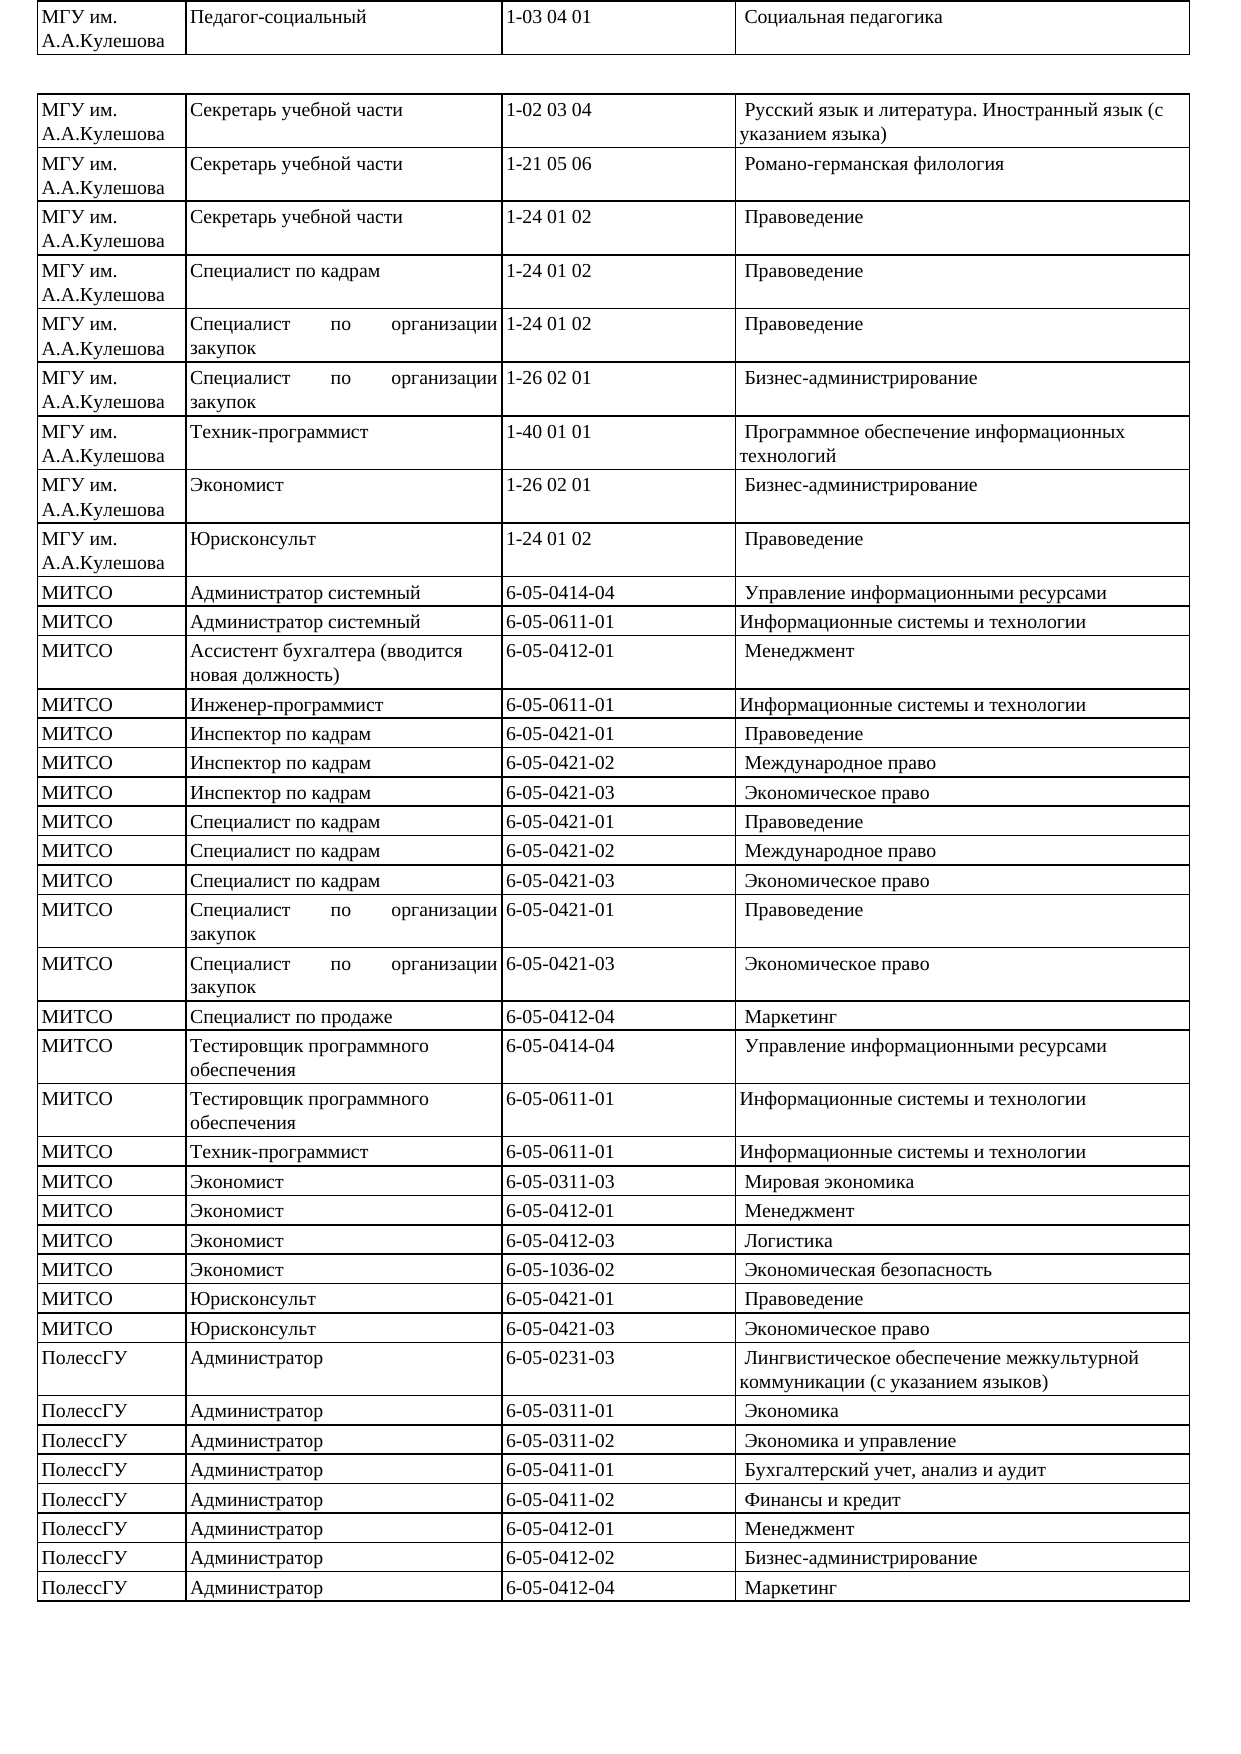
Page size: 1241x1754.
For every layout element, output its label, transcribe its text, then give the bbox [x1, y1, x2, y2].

table_cell Маркетинг [736, 1572, 1189, 1600]
table_cell Администратор [187, 1426, 501, 1453]
table_cell Инспектор по кадрам [187, 719, 501, 747]
table_cell Секретарь учебной части [187, 148, 501, 200]
table_cell Администратор [187, 1572, 501, 1600]
table_cell МИТСО [38, 778, 185, 805]
table_cell МИТСО [38, 1137, 185, 1165]
table_cell 6-05-0421-03 [503, 948, 735, 1000]
table_cell МГУ им. А.А.Кулешова [38, 363, 185, 415]
table_cell 6-05-0412-03 [503, 1226, 735, 1253]
table_cell Информационные системы и технологии [736, 690, 1189, 717]
table_cell Правоведение [736, 1284, 1189, 1312]
table_cell Управление информационными ресурсами [736, 577, 1189, 605]
table_cell Маркетинг [736, 1002, 1189, 1029]
table_cell Инженер-программист [187, 690, 501, 717]
table_cell Администратор [187, 1396, 501, 1424]
table_cell 6-05-0421-03 [503, 778, 735, 805]
table_cell 6-05-0421-03 [503, 1314, 735, 1341]
table_cell МИТСО [38, 1031, 185, 1082]
table_cell 6-05-0414-04 [503, 1031, 735, 1082]
table_cell 6-05-0412-01 [503, 1196, 735, 1224]
table_cell Правоведение [736, 719, 1189, 747]
table_cell Юрисконсульт [187, 1284, 501, 1312]
table_cell МИТСО [38, 1002, 185, 1029]
table_cell МГУ им. А.А.Кулешова [38, 202, 185, 254]
table_cell Специалист по организации закупок [187, 895, 501, 947]
table_cell Правоведение [736, 807, 1189, 835]
table_cell МИТСО [38, 577, 185, 605]
table_cell Экономика и управление [736, 1426, 1189, 1453]
table_cell МИТСО [38, 719, 185, 747]
table_cell 6-05-0421-01 [503, 895, 735, 947]
table_cell 6-05-0611-01 [503, 690, 735, 717]
table_cell Информационные системы и технологии [736, 1084, 1189, 1136]
table_cell 6-05-0421-02 [503, 748, 735, 776]
table_cell 6-05-0414-04 [503, 577, 735, 605]
table_cell Инспектор по кадрам [187, 778, 501, 805]
table_cell 6-05-0611-01 [503, 1137, 735, 1165]
table_cell 6-05-1036-02 [503, 1255, 735, 1283]
table_cell 1-26 02 01 [503, 470, 735, 522]
table_cell МИТСО [38, 636, 185, 688]
table_cell Международное право [736, 748, 1189, 776]
table_cell 1-24 01 02 [503, 256, 735, 308]
table_header 1-02 03 04 [503, 95, 735, 147]
table_cell Экономист [187, 1167, 501, 1194]
table_cell Инспектор по кадрам [187, 748, 501, 776]
table_header МГУ им. А.А.Кулешова [38, 95, 185, 147]
table_cell Правоведение [736, 256, 1189, 308]
table_cell МГУ им. А.А.Кулешова [38, 470, 185, 522]
table_cell Бухгалтерский учет, анализ и аудит [736, 1455, 1189, 1483]
table_cell Экономическая безопасность [736, 1255, 1189, 1283]
table_cell МГУ им. А.А.Кулешова [38, 309, 185, 361]
table_cell МИТСО [38, 836, 185, 864]
table_cell МИТСО [38, 607, 185, 634]
table_cell Экономист [187, 1226, 501, 1253]
table_cell ПолессГУ [38, 1455, 185, 1483]
table_cell Экономическое право [736, 778, 1189, 805]
table_cell Экономическое право [736, 1314, 1189, 1341]
table_cell Техник-программист [187, 417, 501, 468]
table_cell МГУ им. А.А.Кулешова [38, 2, 185, 54]
table_cell Администратор [187, 1543, 501, 1571]
table_cell Международное право [736, 836, 1189, 864]
table_cell Техник-программист [187, 1137, 501, 1165]
table_cell Социальная педагогика [736, 2, 1189, 54]
table_cell 6-05-0611-01 [503, 1084, 735, 1136]
table_cell Специалист по организации закупок [187, 309, 501, 361]
table_cell Специалист по организации закупок [187, 948, 501, 1000]
table_cell Тестировщик программного обеспечения [187, 1084, 501, 1136]
table_cell 6-05-0421-01 [503, 719, 735, 747]
table_cell Тестировщик программного обеспечения [187, 1031, 501, 1082]
table_cell Финансы и кредит [736, 1484, 1189, 1512]
table_cell Экономист [187, 1196, 501, 1224]
table_cell МИТСО [38, 1255, 185, 1283]
table_cell Специалист по кадрам [187, 866, 501, 893]
table_cell Экономика [736, 1396, 1189, 1424]
table_cell МГУ им. А.А.Кулешова [38, 148, 185, 200]
table_cell 6-05-0412-01 [503, 1514, 735, 1541]
table_cell МИТСО [38, 1196, 185, 1224]
table_cell Лингвистическое обеспечение межкультурной коммуникации (с указанием языков) [736, 1343, 1189, 1394]
table_cell Секретарь учебной части [187, 202, 501, 254]
table_cell 6-05-0411-02 [503, 1484, 735, 1512]
table_cell 1-24 01 02 [503, 202, 735, 254]
table_cell Бизнес-администрирование [736, 1543, 1189, 1571]
table_cell МИТСО [38, 1314, 185, 1341]
table_cell 1-24 01 02 [503, 524, 735, 576]
table_cell Специалист по кадрам [187, 256, 501, 308]
table_cell 6-05-0421-01 [503, 807, 735, 835]
table_cell Менеджмент [736, 636, 1189, 688]
table_cell ПолессГУ [38, 1426, 185, 1453]
table_cell 6-05-0611-01 [503, 607, 735, 634]
table_cell Экономист [187, 470, 501, 522]
table_cell 6-05-0412-01 [503, 636, 735, 688]
table_header Секретарь учебной части [187, 95, 501, 147]
table_cell МИТСО [38, 1284, 185, 1312]
table_cell Администратор системный [187, 607, 501, 634]
table_cell МИТСО [38, 948, 185, 1000]
table_cell Правоведение [736, 524, 1189, 576]
table_cell ПолессГУ [38, 1396, 185, 1424]
table_cell 1-26 02 01 [503, 363, 735, 415]
table_cell Бизнес-администрирование [736, 470, 1189, 522]
table_cell 1-21 05 06 [503, 148, 735, 200]
table_cell 6-05-0231-03 [503, 1343, 735, 1394]
table_cell 6-05-0412-02 [503, 1543, 735, 1571]
table_cell 6-05-0411-01 [503, 1455, 735, 1483]
table_cell Администратор [187, 1455, 501, 1483]
table_cell Администратор системный [187, 577, 501, 605]
table_cell ПолессГУ [38, 1572, 185, 1600]
table_cell Менеджмент [736, 1196, 1189, 1224]
table_cell 6-05-0421-03 [503, 866, 735, 893]
table_cell Администратор [187, 1484, 501, 1512]
table_cell Правоведение [736, 895, 1189, 947]
table_cell Информационные системы и технологии [736, 607, 1189, 634]
table_cell МИТСО [38, 895, 185, 947]
table_cell МИТСО [38, 690, 185, 717]
table_cell 1-40 01 01 [503, 417, 735, 468]
table_cell Специалист по продаже [187, 1002, 501, 1029]
table_cell ПолессГУ [38, 1484, 185, 1512]
table_cell ПолессГУ [38, 1543, 185, 1571]
table_cell Специалист по организации закупок [187, 363, 501, 415]
table_cell Менеджмент [736, 1514, 1189, 1541]
table_cell Программное обеспечение информационных технологий [736, 417, 1189, 468]
table_cell Бизнес-администрирование [736, 363, 1189, 415]
table_cell 6-05-0421-01 [503, 1284, 735, 1312]
table_cell МИТСО [38, 1084, 185, 1136]
table_cell ПолессГУ [38, 1343, 185, 1394]
table_cell МГУ им. А.А.Кулешова [38, 524, 185, 576]
table_cell 6-05-0311-01 [503, 1396, 735, 1424]
table_cell Информационные системы и технологии [736, 1137, 1189, 1165]
table_cell Администратор [187, 1343, 501, 1394]
table_cell 6-05-0311-03 [503, 1167, 735, 1194]
table_cell Специалист по кадрам [187, 836, 501, 864]
table_cell Управление информационными ресурсами [736, 1031, 1189, 1082]
table_cell Мировая экономика [736, 1167, 1189, 1194]
table_cell Правоведение [736, 202, 1189, 254]
table_cell Логистика [736, 1226, 1189, 1253]
table_cell Правоведение [736, 309, 1189, 361]
table_cell 1-24 01 02 [503, 309, 735, 361]
table_cell Педагог-социальный [187, 2, 501, 54]
table_cell 6-05-0412-04 [503, 1002, 735, 1029]
table_cell МИТСО [38, 1167, 185, 1194]
table_cell Романо-германская филология [736, 148, 1189, 200]
table_cell ПолессГУ [38, 1514, 185, 1541]
table_header Русский язык и литература. Иностранный язык (с указанием языка) [736, 95, 1189, 147]
table_cell Экономическое право [736, 866, 1189, 893]
table_cell Юрисконсульт [187, 1314, 501, 1341]
table_cell 6-05-0412-04 [503, 1572, 735, 1600]
table_cell Администратор [187, 1514, 501, 1541]
table_cell Экономическое право [736, 948, 1189, 1000]
table_cell МИТСО [38, 807, 185, 835]
table_cell Ассистент бухгалтера (вводится новая должность) [187, 636, 501, 688]
table_cell МГУ им. А.А.Кулешова [38, 256, 185, 308]
table_cell МГУ им. А.А.Кулешова [38, 417, 185, 468]
table_cell Юрисконсульт [187, 524, 501, 576]
table_cell 1-03 04 01 [503, 2, 735, 54]
table_cell Специалист по кадрам [187, 807, 501, 835]
table_cell МИТСО [38, 1226, 185, 1253]
table_cell МИТСО [38, 748, 185, 776]
table_cell 6-05-0421-02 [503, 836, 735, 864]
table_cell Экономист [187, 1255, 501, 1283]
table_cell 6-05-0311-02 [503, 1426, 735, 1453]
table_cell МИТСО [38, 866, 185, 893]
